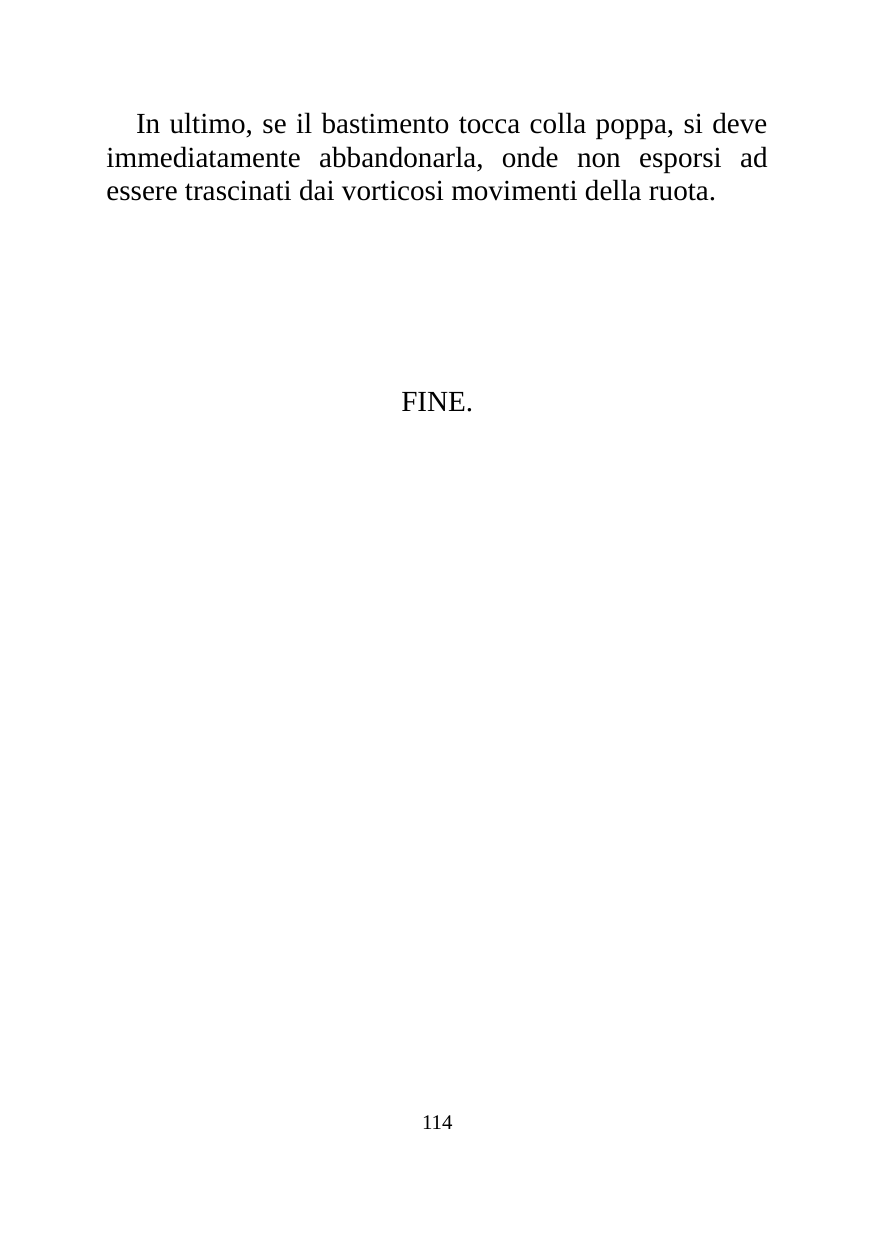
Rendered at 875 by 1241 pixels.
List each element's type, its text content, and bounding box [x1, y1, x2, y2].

text In ultimo, se il bastimento tocca colla poppa, si deve immediatamente abbandonarla, onde non esporsi ad essere trascinati dai vorticosi movimenti della ruota. [106, 106, 768, 207]
text FINE. [106, 384, 768, 418]
